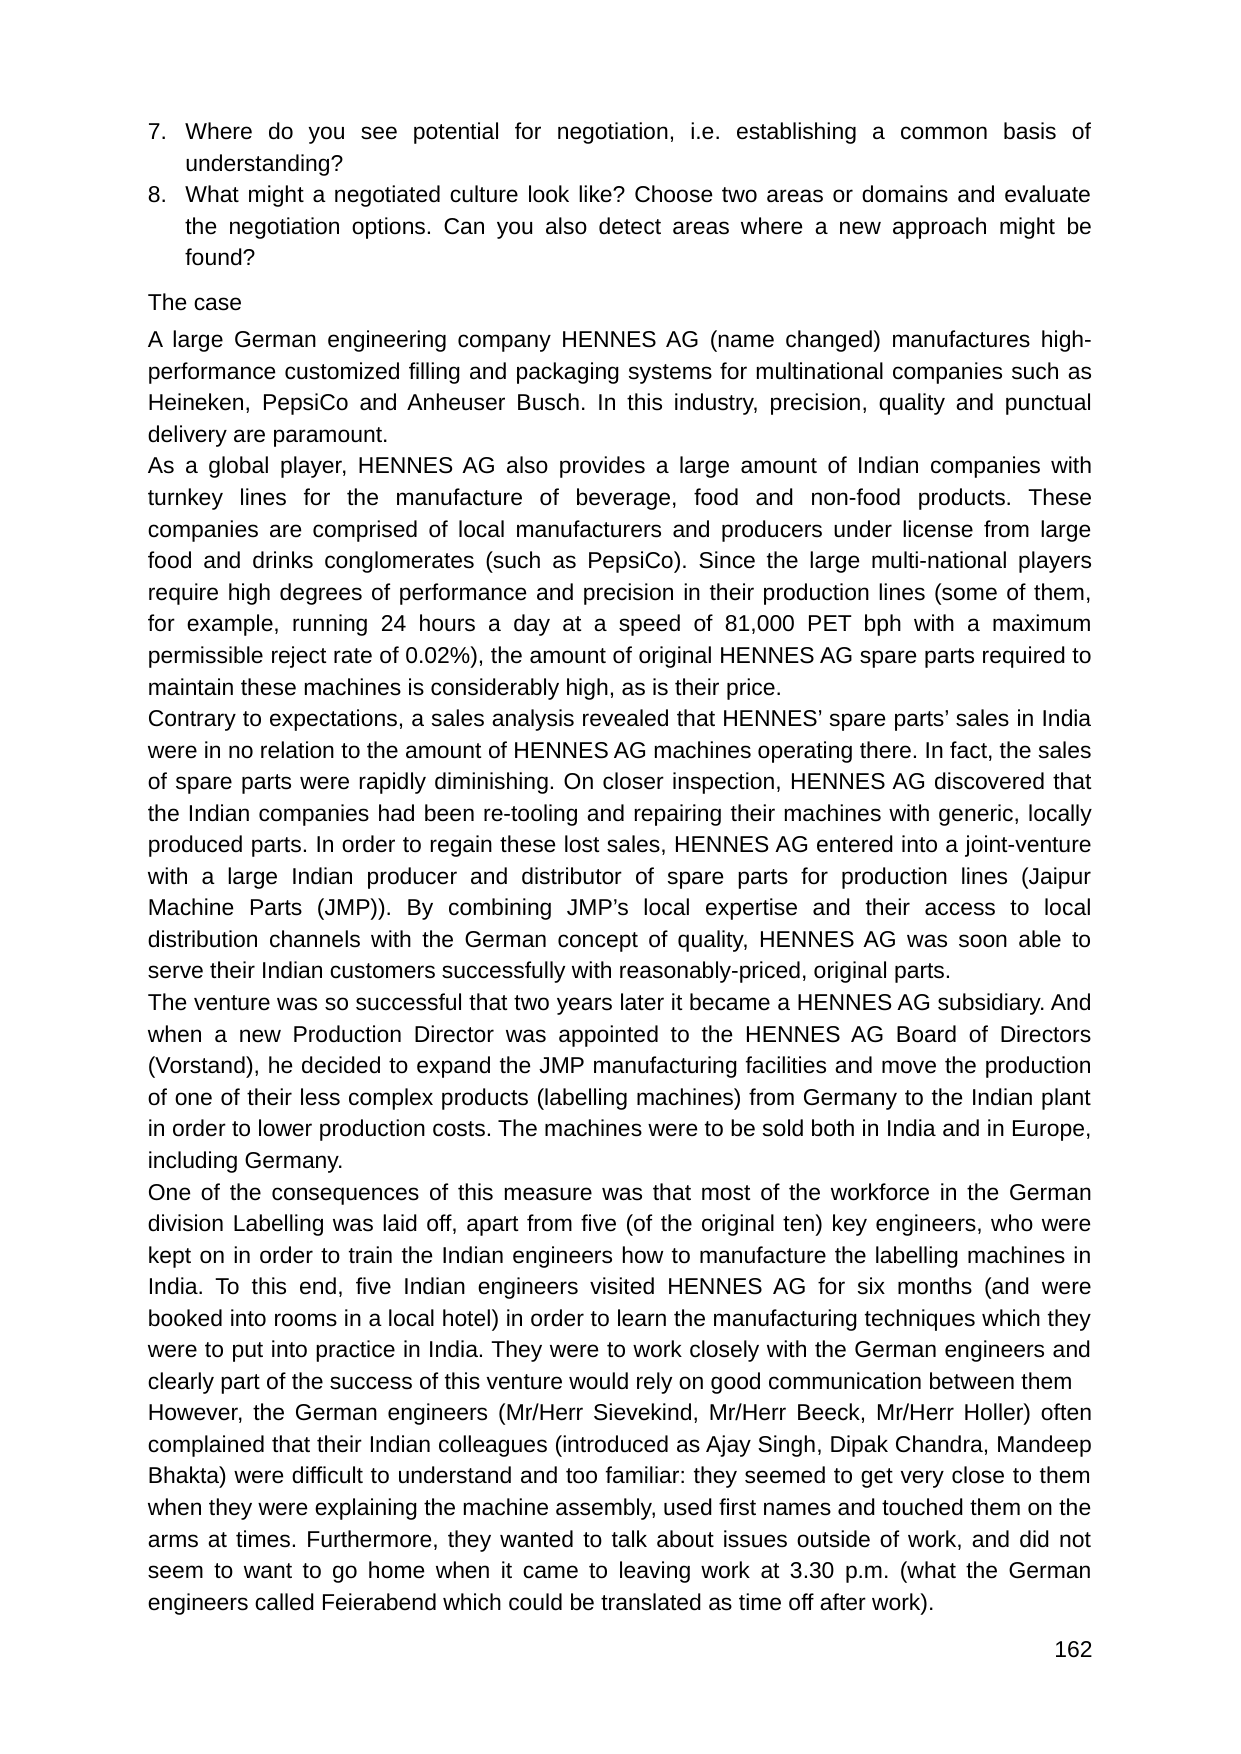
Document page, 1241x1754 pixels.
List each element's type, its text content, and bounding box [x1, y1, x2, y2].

list What might a negotiated culture look like? Choose two areas or domains and evaluate the negotiation options. Can you also detect areas where a new approach might be found? [148, 181, 1092, 271]
text Contrary to expectations, a sales analysis revealed that HENNES’ spare parts’ sales in India were in no relation to the amount of HENNES AG machines operating there. In fact, the sales of spare parts were rapidly diminishing. On closer inspection, HENNES AG discovered that the Indian companies had been re-tooling and repairing their machines with generic, locally produced parts. In order to regain these lost sales, HENNES AG entered into a joint-venture with a large Indian producer and distributor of spare parts for production lines (Jaipur Machine Parts (JMP)). By combining JMP’s local expertise and their access to local distribution channels with the German concept of quality, HENNES AG was soon able to serve their Indian customers successfully with reasonably-priced, original parts. [148, 705, 1092, 984]
text However, the German engineers (Mr/Herr Sievekind, Mr/Herr Beeck, Mr/Herr Holler) often complained that their Indian colleagues (introduced as Ajay Singh, Dipak Chandra, Mandeep Bhakta) were difficult to understand and too familiar: they seemed to get very close to them when they were explaining the machine assembly, used first names and touched them on the arms at times. Furthermore, they wanted to talk about issues outside of work, and did not seem to want to go home when it came to leaving work at 3.30 p.m. (what the German engineers called Feierabend which could be translated as time off after work). [148, 1399, 1092, 1615]
text The case [148, 288, 1092, 315]
text The venture was so successful that two years later it became a HENNES AG subsidiary. And when a new Production Director was appointed to the HENNES AG Board of Directors (Vorstand), he decided to expand the JMP manufacturing facilities and move the production of one of their less complex products (labelling machines) from Germany to the Indian plant in order to lower production costs. The machines were to be sold both in India and in Europe, including Germany. [148, 989, 1092, 1173]
list Where do you see potential for negotiation, i.e. establishing a common basis of understanding? [148, 118, 1092, 176]
text A large German engineering company HENNES AG (name changed) manufactures high-performance customized filling and packaging systems for multinational companies such as Heineken, PepsiCo and Anheuser Busch. In this industry, precision, quality and punctual delivery are paramount. [148, 326, 1092, 447]
text As a global player, HENNES AG also provides a large amount of Indian companies with turnkey lines for the manufacture of beverage, food and non-food products. These companies are comprised of local manufacturers and producers under license from large food and drinks conglomerates (such as PepsiCo). Since the large multi-national players require high degrees of performance and precision in their production lines (some of them, for example, running 24 hours a day at a speed of 81,000 PET bph with a maximum permissible reject rate of 0.02%), the amount of original HENNES AG spare parts required to maintain these machines is considerably high, as is their price. [148, 452, 1092, 700]
text One of the consequences of this measure was that most of the workforce in the German division Labelling was laid off, apart from five (of the original ten) key engineers, who were kept on in order to train the Indian engineers how to manufacture the labelling machines in India. To this end, five Indian engineers visited HENNES AG for six months (and were booked into rooms in a local hotel) in order to learn the manufacturing techniques which they were to put into practice in India. They were to work closely with the German engineers and clearly part of the success of this venture would rely on good communication between them [148, 1178, 1092, 1394]
